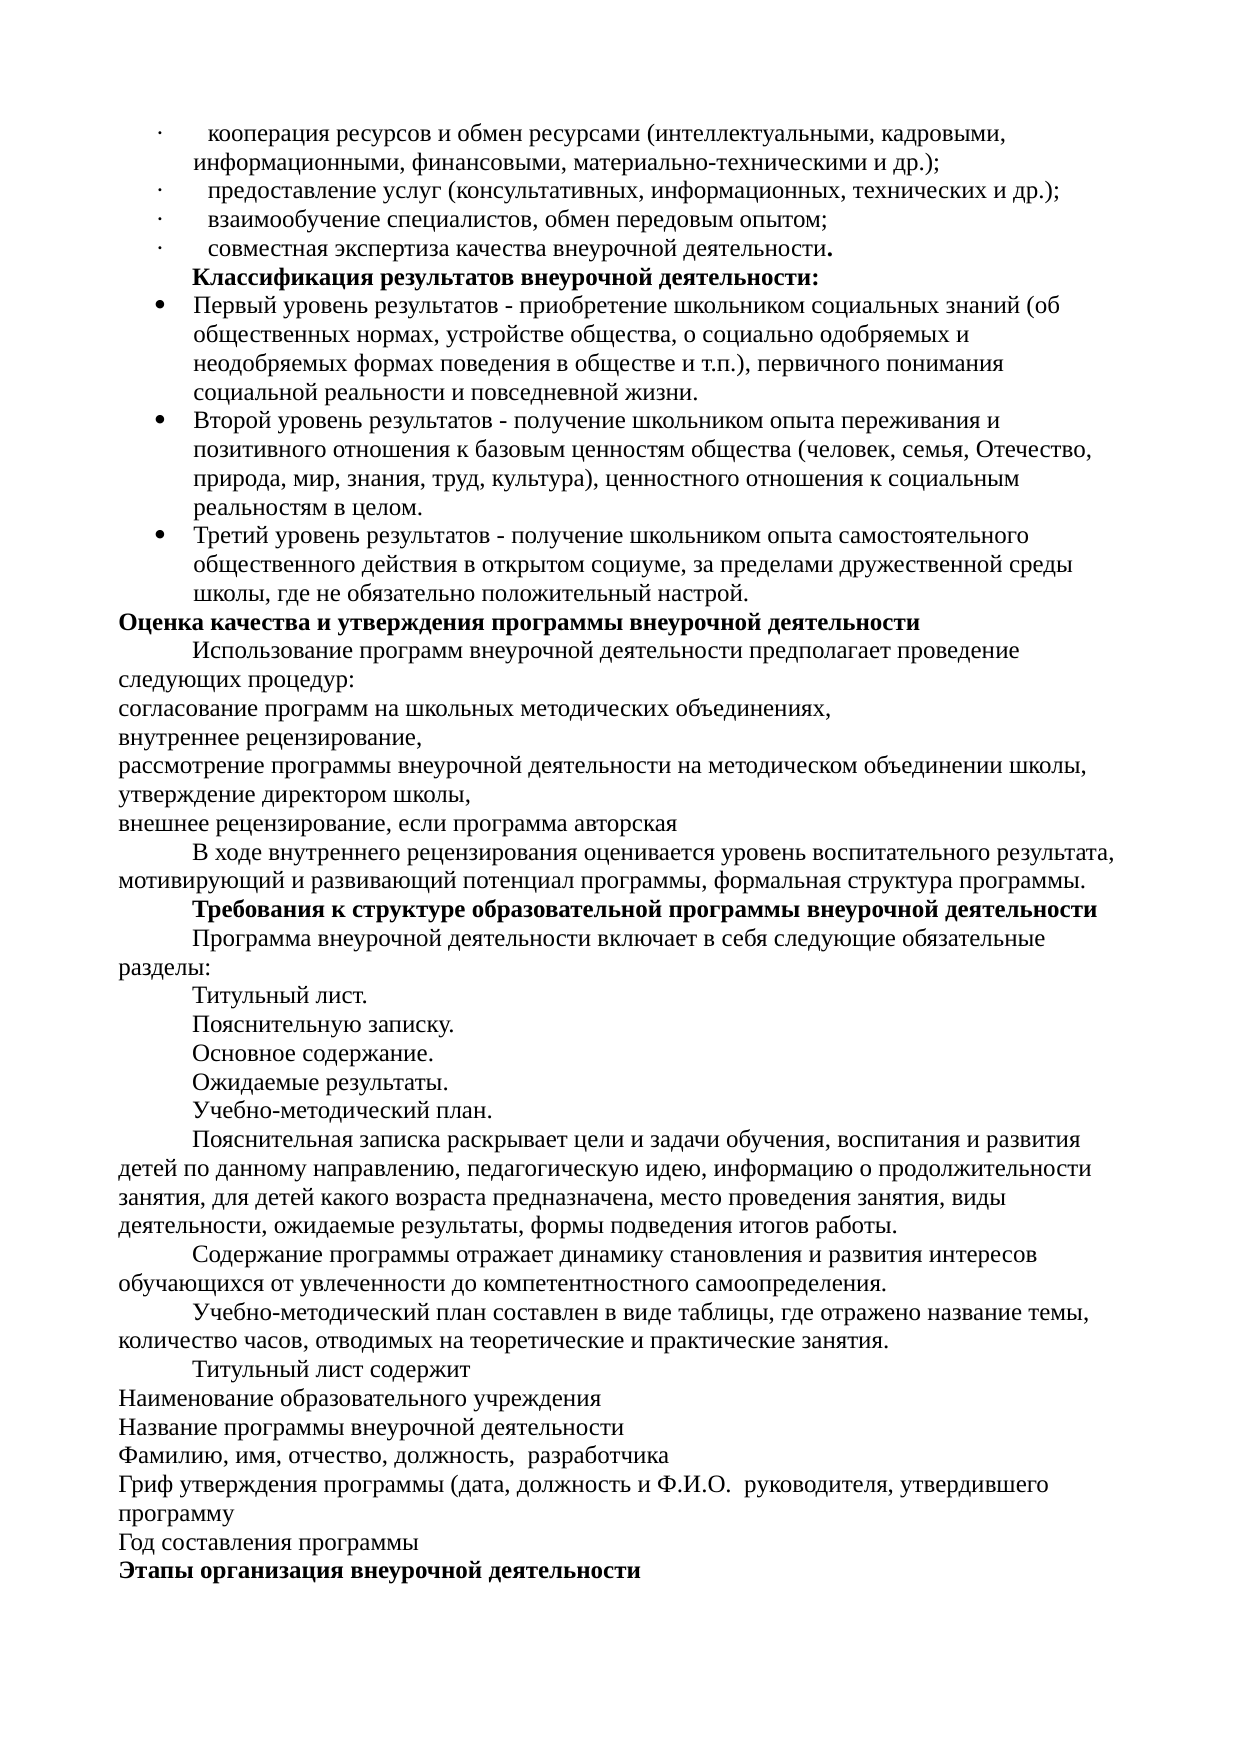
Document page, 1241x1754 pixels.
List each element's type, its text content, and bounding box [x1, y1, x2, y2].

text · предоставление услуг (консультативных, информационных, технических и др.); [156, 176, 1122, 204]
text Классификация результатов внеурочной деятельности: [118, 262, 1122, 291]
text Ожидаемые результаты. [118, 1067, 1122, 1096]
list Третий уровень результатов - получение школьником опыта самостоятельного общественного действия в открытом социуме, за пределами дружественной среды школы, где не обязательно положительный настрой. [156, 521, 1122, 607]
text Требования к структуре образовательной программы внеурочной деятельности [118, 894, 1122, 923]
text Титульный лист содержит [118, 1354, 1122, 1383]
list Первый уровень результатов - приобретение школьником социальных знаний (об общественных нормах, устройстве общества, о социально одобряемых и неодобряемых формах поведения в обществе и т.п.), первичного понимания социальной реальности и повседневной жизни. [156, 291, 1122, 406]
text Пояснительная записка раскрывает цели и задачи обучения, воспитания и развития детей по данному направлению, педагогическую идею, информацию о продолжительности занятия, для детей какого возраста предназначена, место проведения занятия, виды деятельности, ожидаемые результаты, формы подведения итогов работы. [118, 1124, 1122, 1239]
text согласование программ на школьных методических объединениях, [118, 693, 1122, 722]
list Второй уровень результатов - получение школьником опыта переживания и позитивного отношения к базовым ценностям общества (человек, семья, Отечество, природа, мир, знания, труд, культура), ценностного отношения к социальным реальностям в целом. [156, 406, 1122, 521]
text Гриф утверждения программы (дата, должность и Ф.И.О. руководителя, утвердившего программу [118, 1469, 1122, 1527]
text В ходе внутреннего рецензирования оценивается уровень воспитательного результата, мотивирующий и развивающий потенциал программы, формальная структура программы. [118, 837, 1122, 894]
text внешнее рецензирование, если программа авторская [118, 808, 1122, 837]
text Название программы внеурочной деятельности [118, 1412, 1122, 1441]
text Титульный лист. [118, 981, 1122, 1009]
text Содержание программы отражает динамику становления и развития интересов обучающихся от увлеченности до компетентностного самоопределения. [118, 1239, 1122, 1297]
text рассмотрение программы внеурочной деятельности на методическом объединении школы, [118, 751, 1122, 779]
text Основное содержание. [118, 1038, 1122, 1067]
text · взаимообучение специалистов, обмен передовым опытом; [156, 204, 1122, 233]
text Фамилию, имя, отчество, должность, разработчика [118, 1441, 1122, 1469]
text Использование программ внеурочной деятельности предполагает проведение следующих процедур: [118, 636, 1122, 693]
text Этапы организация внеурочной деятельности [118, 1556, 1122, 1584]
text внутреннее рецензирование, [118, 722, 1122, 751]
text утверждение директором школы, [118, 779, 1122, 808]
text Оценка качества и утверждения программы внеурочной деятельности [118, 607, 1122, 636]
text Год составления программы [118, 1527, 1122, 1556]
text Пояснительную записку. [118, 1009, 1122, 1038]
text Учебно-методический план составлен в виде таблицы, где отражено название темы, количество часов, отводимых на теоретические и практические занятия. [118, 1297, 1122, 1354]
text · кооперация ресурсов и обмен ресурсами (интеллектуальными, кадровыми, информационными, финансовыми, материально-техническими и др.); [156, 118, 1122, 176]
text Программа внеурочной деятельности включает в себя следующие обязательные разделы: [118, 923, 1122, 981]
text Учебно-методический план. [118, 1096, 1122, 1124]
text Наименование образовательного учреждения [118, 1383, 1122, 1412]
text · совместная экспертиза качества внеурочной деятельности. [156, 233, 1122, 262]
